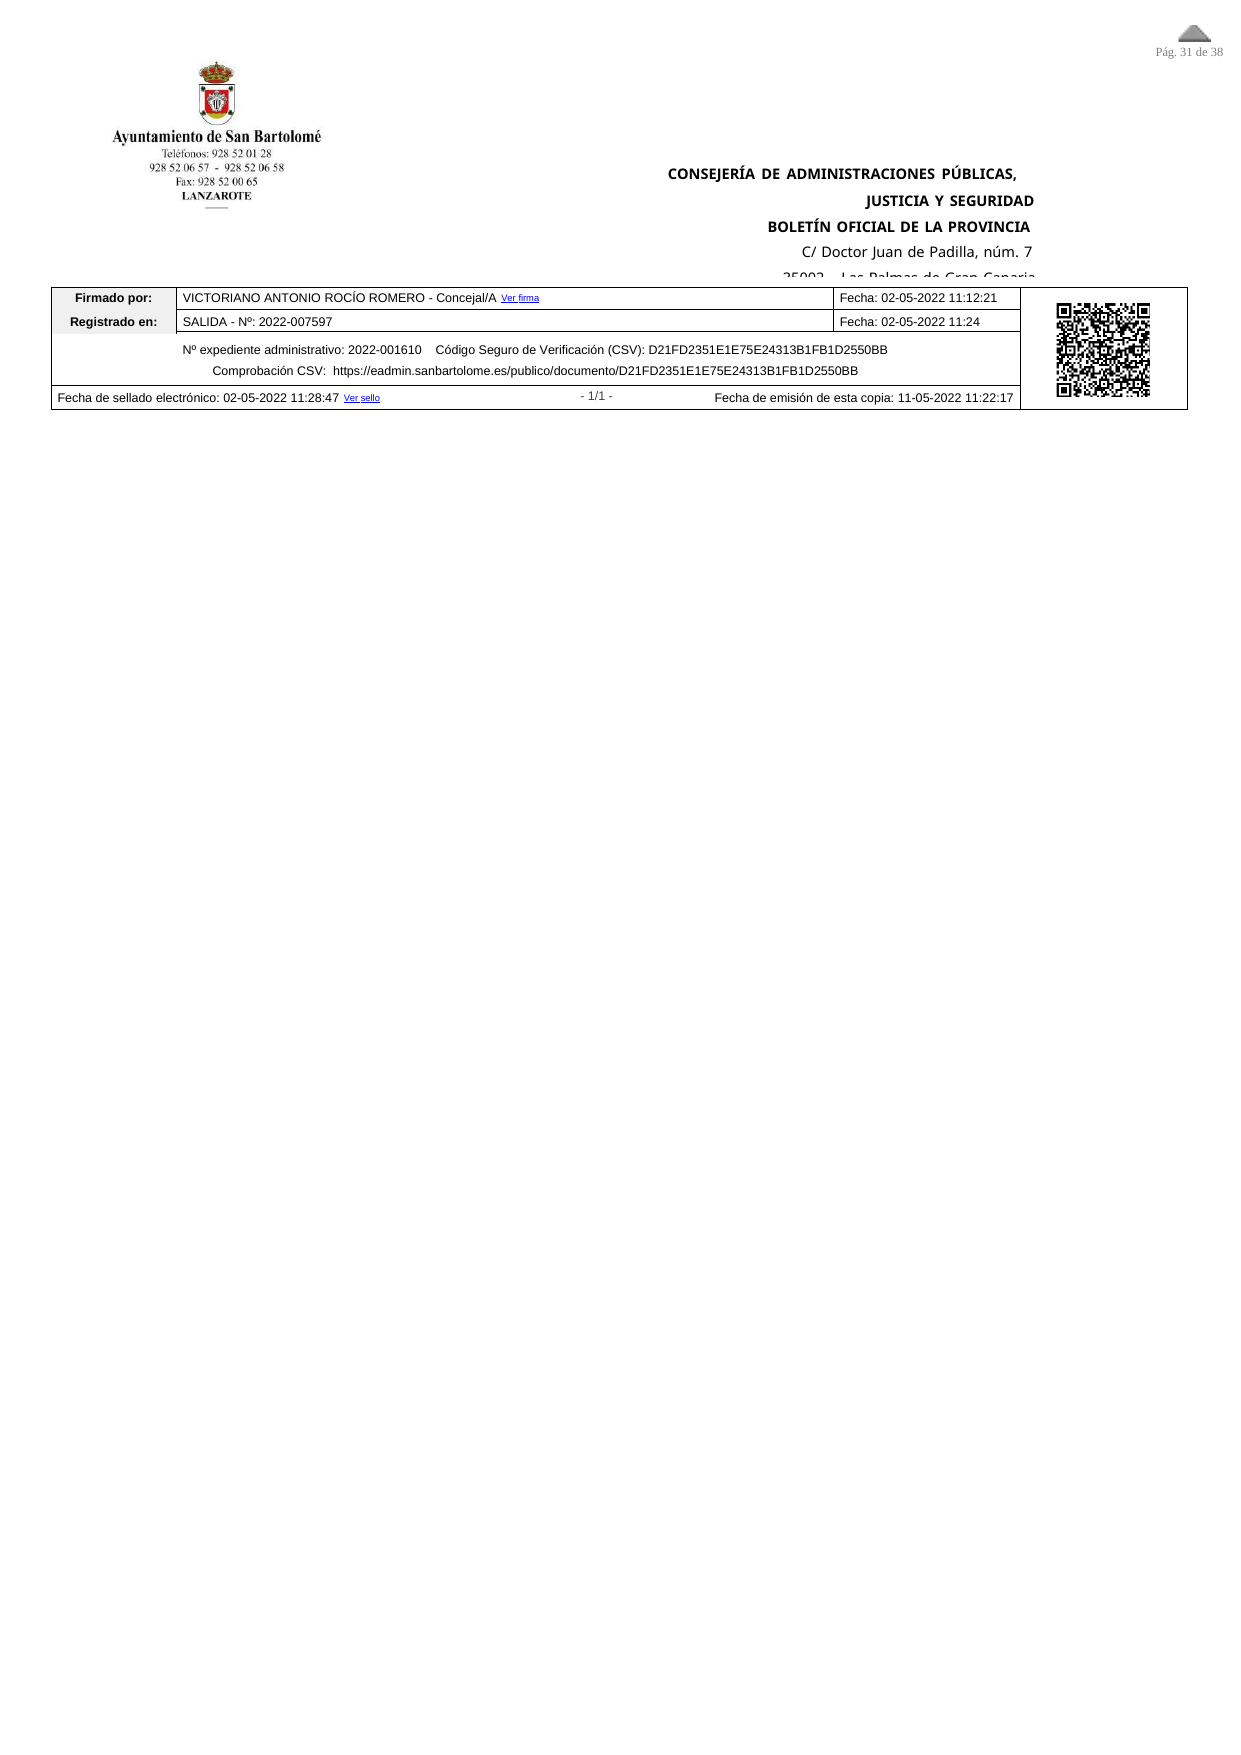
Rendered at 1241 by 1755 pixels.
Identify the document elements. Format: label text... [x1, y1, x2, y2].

table_header Firmado por: [52, 288, 176, 309]
table_cell Nº expediente administrativo: 2022-001610 Código Seguro de Verificación (CSV): D21FD2351E1E75E24313B1FB1D2550BB Comprobación CSV: https://eadmin.sanbartolome.es/publico/documento/D21FD2351E1E75E24313B1FB1D2550BB [52, 332, 1020, 385]
table_header [1021, 288, 1187, 409]
table_cell SALIDA - Nº: 2022-007597 [177, 310, 833, 331]
table_cell Fecha: 02-05-2022 11:24 [834, 310, 1020, 331]
table_cell Fecha de sellado electrónico: 02-05-2022 11:28:47 Ver sello - 1/1 - Fecha de emisión de esta copia: 11-05-2022 11:22:17 [52, 386, 1020, 409]
table_header Fecha: 02-05-2022 11:12:21 [834, 288, 1020, 309]
picture [110, 60, 324, 210]
table_header VICTORIANO ANTONIO ROCÍO ROMERO - Concejal/A Ver firma [177, 288, 833, 309]
picture [1177, 25, 1211, 42]
picture [1056, 303, 1150, 397]
table_cell Registrado en: [52, 312, 176, 331]
